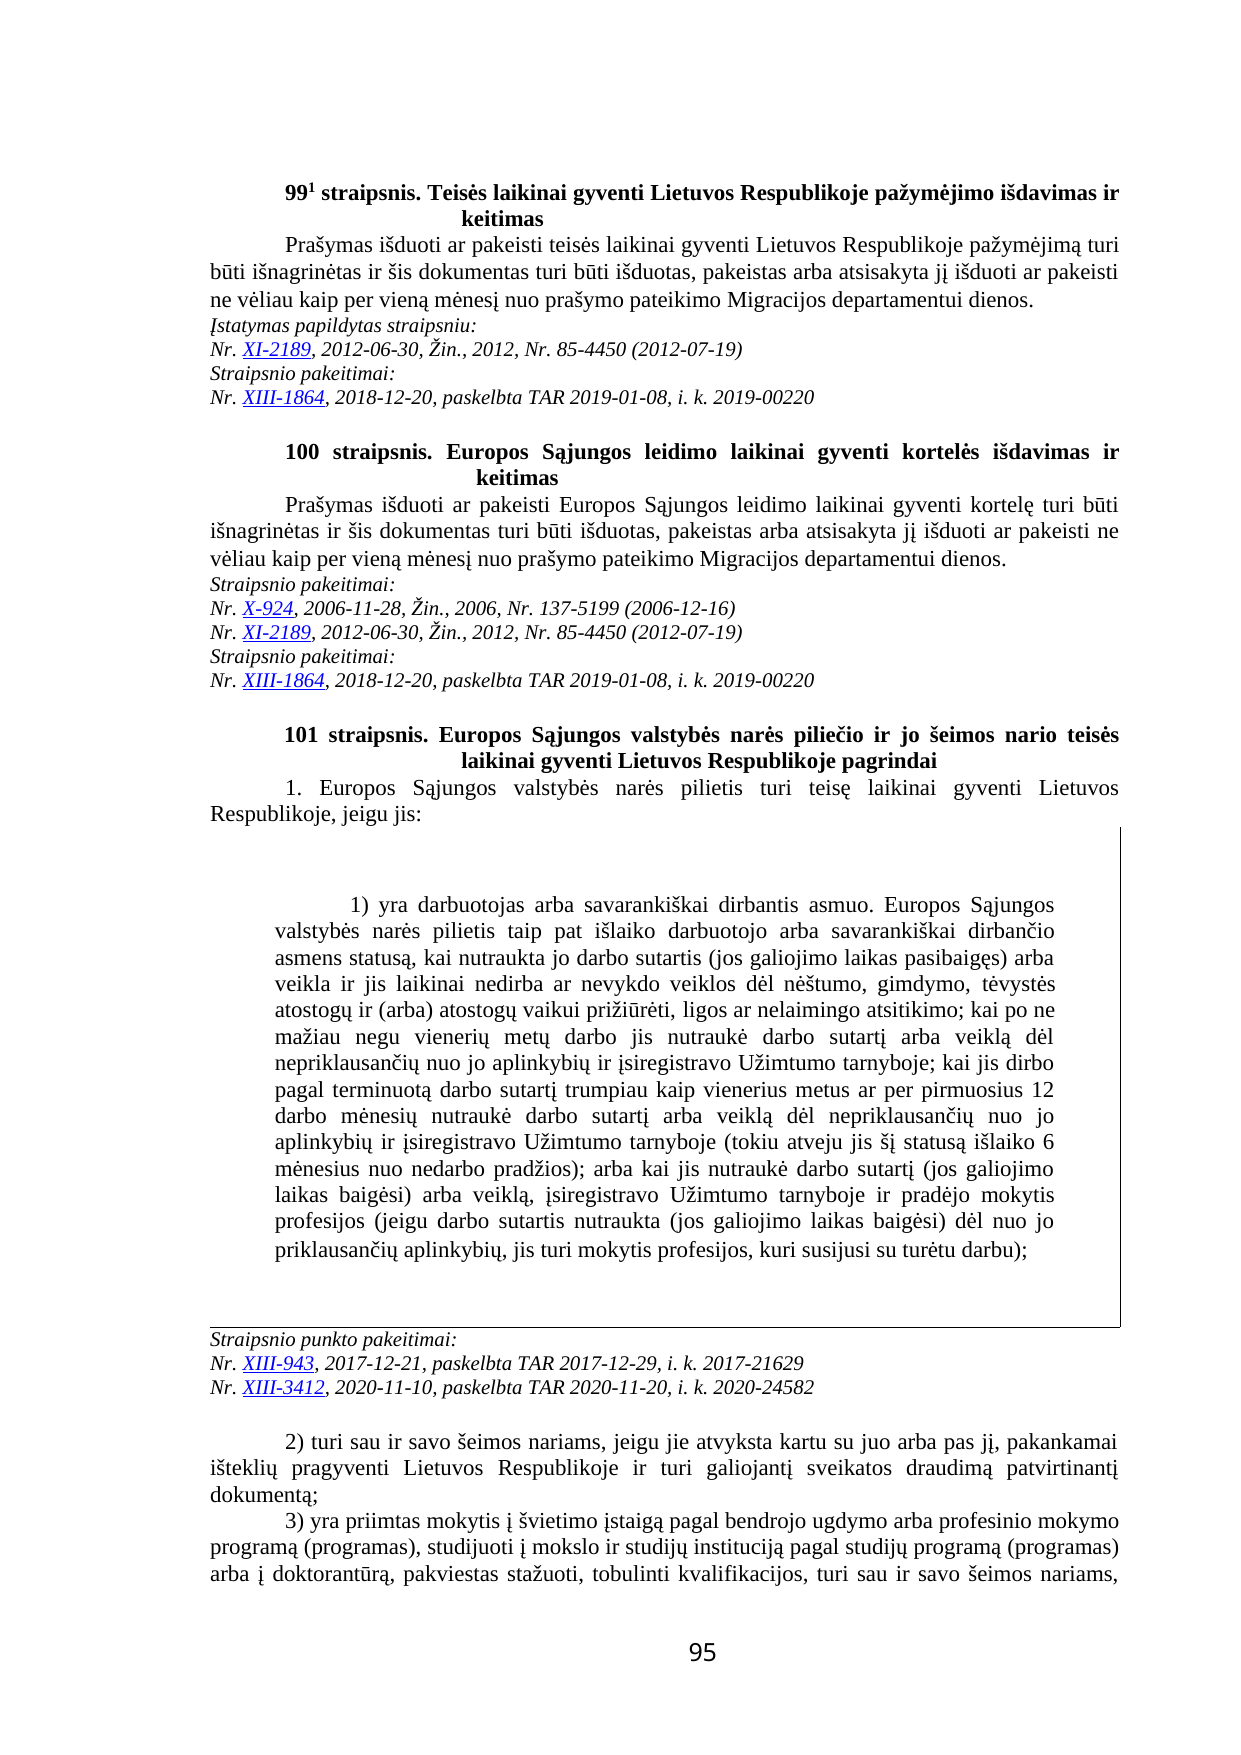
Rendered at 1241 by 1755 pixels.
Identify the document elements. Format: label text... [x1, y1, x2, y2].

text Įstatymas papildytas straipsniu: [210, 313, 1120, 337]
text Prašymas išduoti ar pakeisti Europos Sąjungos leidimo laikinai gyventi kortelę turi būti išnagrinėtas ir šis dokumentas turi būti išduotas, pakeistas arba atsisakyta jį išduoti ar pakeisti ne vėliau kaip per vieną mėnesį nuo prašymo pateikimo Migracijos departamentui dienos. [210, 491, 1120, 572]
text Nr. XI-2189, 2012-06-30, Žin., 2012, Nr. 85-4450 (2012-07-19) [210, 337, 1120, 361]
text Nr. XIII-3412, 2020-11-10, paskelbta TAR 2020-11-20, i. k. 2020-24582 [210, 1375, 1120, 1399]
text 3) yra priimtas mokytis į švietimo įstaigą pagal bendrojo ugdymo arba profesinio mokymo programą (programas), studijuoti į mokslo ir studijų instituciją pagal studijų programą (programas) arba į doktorantūrą, pakviestas stažuoti, tobulinti kvalifikacijos, turi sau ir savo šeimos nariams, [210, 1507, 1120, 1586]
text Straipsnio pakeitimai: [210, 644, 1120, 668]
text 991 straipsnis. Teisės laikinai gyventi Lietuvos Respublikoje pažymėjimo išdavimas ir keitimas [285, 179, 1120, 231]
text Nr. XI-2189, 2012-06-30, Žin., 2012, Nr. 85-4450 (2012-07-19) [210, 620, 1120, 644]
text Straipsnio punkto pakeitimai: [210, 1327, 1120, 1351]
text Nr. X-924, 2006-11-28, Žin., 2006, Nr. 137-5199 (2006-12-16) [210, 596, 1120, 620]
text Straipsnio pakeitimai: [210, 572, 1120, 596]
text Nr. XIII-1864, 2018-12-20, paskelbta TAR 2019-01-08, i. k. 2019-00220 [210, 385, 1120, 409]
text Prašymas išduoti ar pakeisti teisės laikinai gyventi Lietuvos Respublikoje pažymėjimą turi būti išnagrinėtas ir šis dokumentas turi būti išduotas, pakeistas arba atsisakyta jį išduoti ar pakeisti ne vėliau kaip per vieną mėnesį nuo prašymo pateikimo Migracijos departamentui dienos. [210, 231, 1120, 313]
text 1. Europos Sąjungos valstybės narės pilietis turi teisę laikinai gyventi Lietuvos Respublikoje, jeigu jis: [210, 774, 1120, 827]
text Nr. XIII-1864, 2018-12-20, paskelbta TAR 2019-01-08, i. k. 2019-00220 [210, 668, 1120, 692]
text 1) yra darbuotojas arba savarankiškai dirbantis asmuo. Europos Sąjungos valstybės narės pilietis taip pat išlaiko darbuotojo arba savarankiškai dirbančio asmens statusą, kai nutraukta jo darbo sutartis (jos galiojimo laikas pasibaigęs) arba veikla ir jis laikinai nedirba ar nevykdo veiklos dėl nėštumo, gimdymo, tėvystės atostogų ir (arba) atostogų vaikui prižiūrėti, ligos ar nelaimingo atsitikimo; kai po ne mažiau negu vienerių metų darbo jis nutraukė darbo sutartį arba veiklą dėl nepriklausančių nuo jo aplinkybių ir įsiregistravo Užimtumo tarnyboje; kai jis dirbo pagal terminuotą darbo sutartį trumpiau kaip vienerius metus ar per pirmuosius 12 darbo mėnesių nutraukė darbo sutartį arba veiklą dėl nepriklausančių nuo jo aplinkybių ir įsiregistravo Užimtumo tarnyboje (tokiu atveju jis šį statusą išlaiko 6 mėnesius nuo nedarbo pradžios); arba kai jis nutraukė darbo sutartį (jos galiojimo laikas baigėsi) arba veiklą, įsiregistravo Užimtumo tarnyboje ir pradėjo mokytis profesijos (jeigu darbo sutartis nutraukta (jos galiojimo laikas baigėsi) dėl nuo jo priklausančių aplinkybių, jis turi mokytis profesijos, kuri susijusi su turėtu darbu); [210, 827, 1120, 1327]
text 2) turi sau ir savo šeimos nariams, jeigu jie atvyksta kartu su juo arba pas jį, pakankamai išteklių pragyventi Lietuvos Respublikoje ir turi galiojantį sveikatos draudimą patvirtinantį dokumentą; [210, 1428, 1120, 1507]
text 101 straipsnis. Europos Sąjungos valstybės narės piliečio ir jo šeimos nario teisės laikinai gyventi Lietuvos Respublikoje pagrindai [284, 721, 1120, 774]
text Straipsnio pakeitimai: [210, 361, 1120, 385]
text 100 straipsnis. Europos Sąjungos leidimo laikinai gyventi kortelės išdavimas ir keitimas [285, 438, 1120, 491]
text Nr. XIII-943, 2017-12-21, paskelbta TAR 2017-12-29, i. k. 2017-21629 [210, 1351, 1120, 1375]
